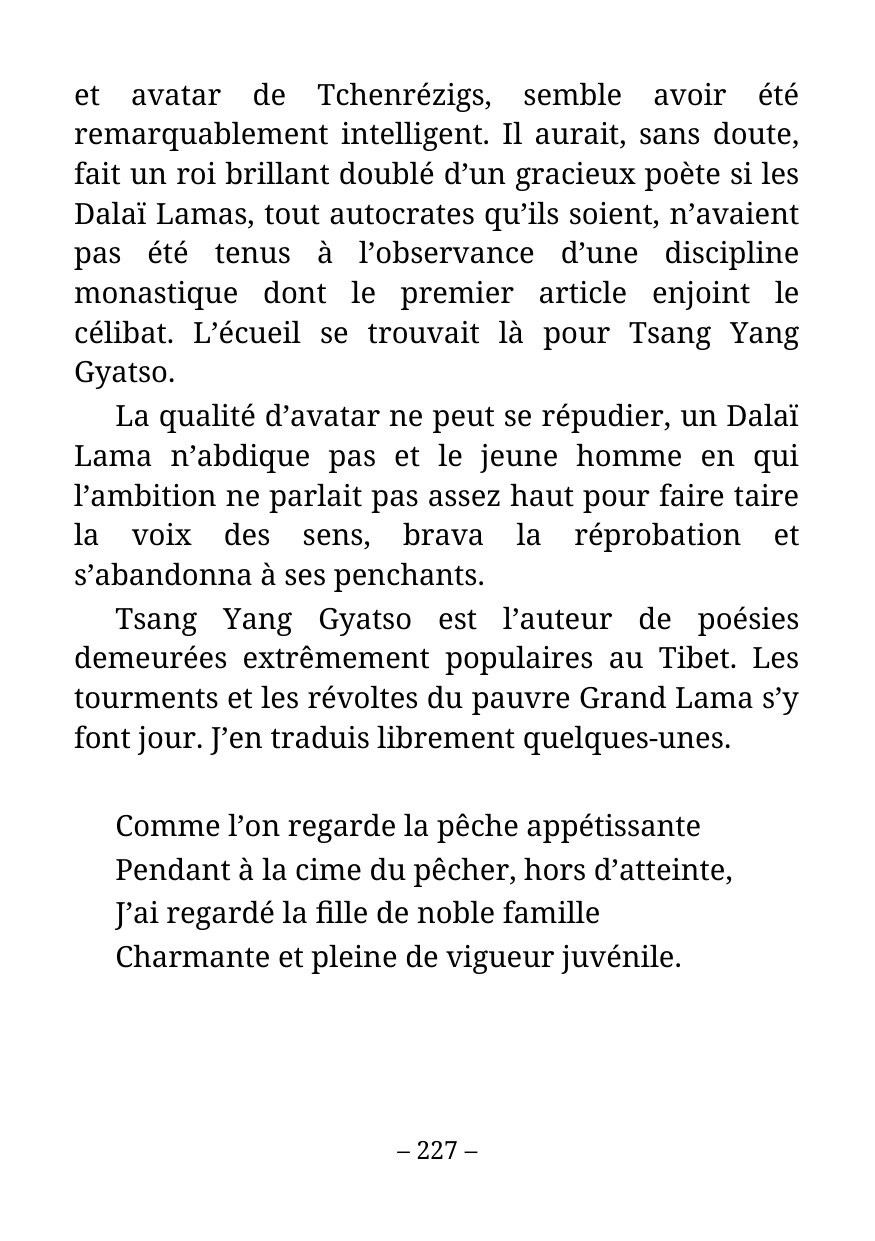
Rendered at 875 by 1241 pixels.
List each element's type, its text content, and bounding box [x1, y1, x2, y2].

text Tsang Yang Gyatso est l’auteur de poésies demeurées extrêmement populaires au Tibet. Les tourments et les révoltes du pauvre Grand Lama s’y font jour. J’en traduis librement quelques-unes. [74, 598, 800, 757]
text Comme l’on regarde la pêche appétissante [74, 805, 800, 844]
text J’ai regardé la fille de noble famille [74, 893, 800, 932]
text Charmante et pleine de vigueur juvénile. [74, 936, 800, 976]
text et avatar de Tchenrézigs, semble avoir été remarquablement intelligent. Il aurait, sans doute, fait un roi brillant doublé d’un gracieux poète si les Dalaï Lamas, tout autocrates qu’ils soient, n’avaient pas été tenus à l’observance d’une discipline monastique dont le premier article enjoint le célibat. L’écueil se trouvait là pour Tsang Yang Gyatso. [74, 74, 800, 391]
text La qualité d’avatar ne peut se répudier, un Dalaï Lama n’abdique pas et le jeune homme en qui l’ambition ne parlait pas assez haut pour faire taire la voix des sens, brava la réprobation et s’abandonna à ses penchants. [74, 396, 800, 594]
text Pendant à la cime du pêcher, hors d’atteinte, [74, 849, 800, 888]
